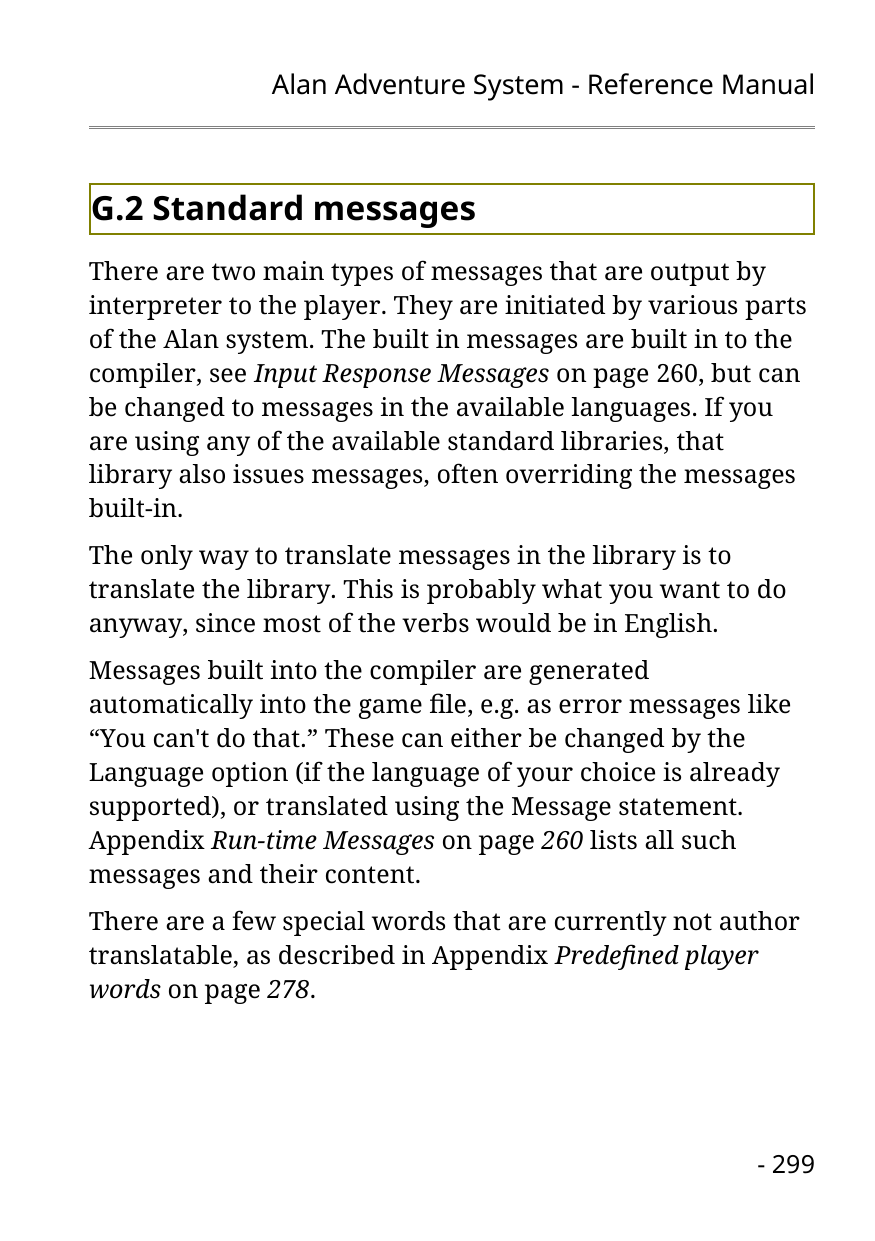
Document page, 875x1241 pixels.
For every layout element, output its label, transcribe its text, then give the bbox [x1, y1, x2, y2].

text Messages built into the compiler are generated automatically into the game file, e.g. as error messages like “You can't do that.” These can either be changed by the Language option (if the language of your choice is already supported), or translated using the Message statement. Appendix Run-time Messages on page 210 lists all such messages and their content. [88, 653, 815, 891]
text The only way to translate messages in the library is to translate the library. This is probably what you want to do anyway, since most of the verbs would be in English. [88, 538, 815, 640]
subtitle Standard messages [91, 185, 813, 233]
text There are two main types of messages that are output by interpreter to the player. They are initiated by various parts of the Alan system. The built in messages are built in to the compiler, see Input Response Messages on page 210, but can be changed to messages in the available languages. If you are using any of the available standard libraries, that library also issues messages, often overriding the messages built-in. [88, 254, 815, 525]
text There are a few special words that are currently not author translatable, as described in Appendix Predefined player words on page 224. [88, 904, 815, 1006]
